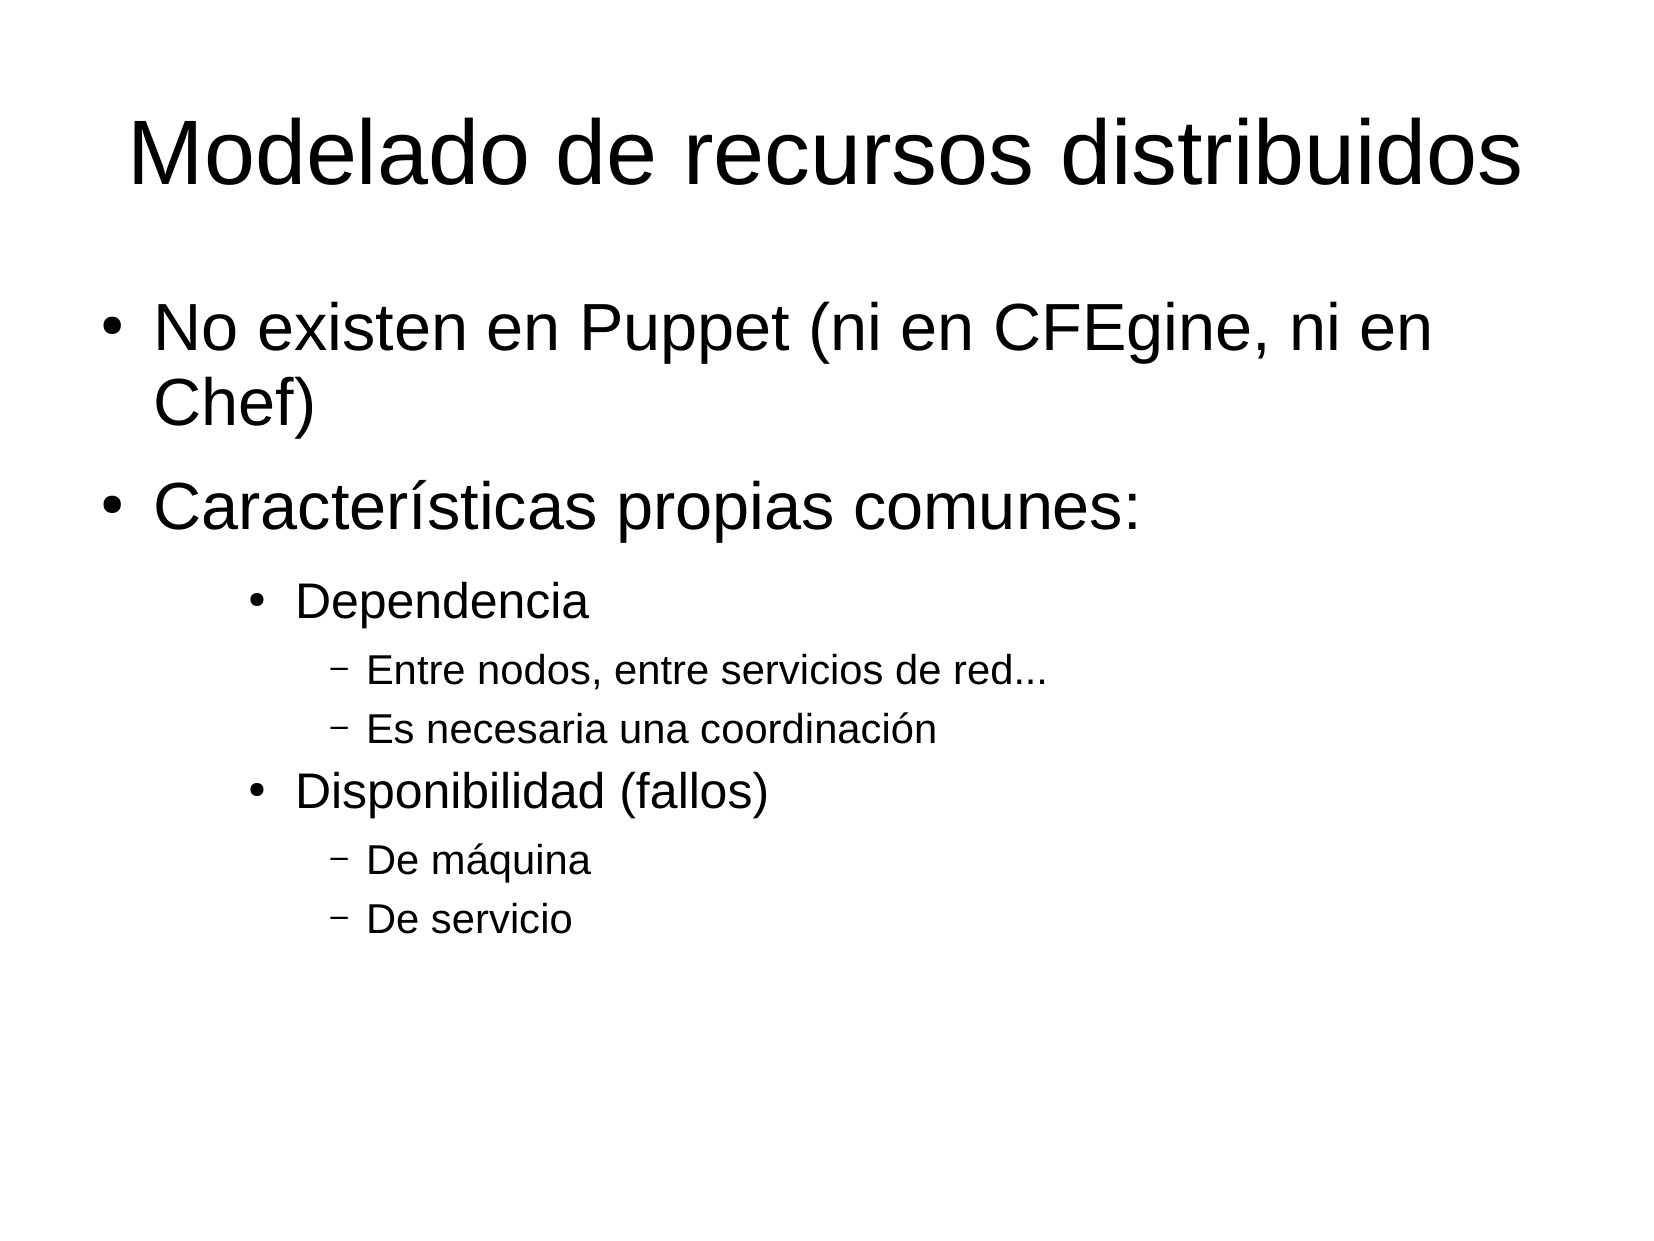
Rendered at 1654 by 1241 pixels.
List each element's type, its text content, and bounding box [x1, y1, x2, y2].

title Modelado de recursos distribuidos [82, 49, 1571, 257]
list No existen en Puppet (ni en CFEgine, ni en Chef) Características propias comunes: Dependencia Entre nodos, entre servicios de red... Es necesaria una coordinación Disponibilidad (fallos) De máquina De servicio [82, 290, 1538, 1146]
